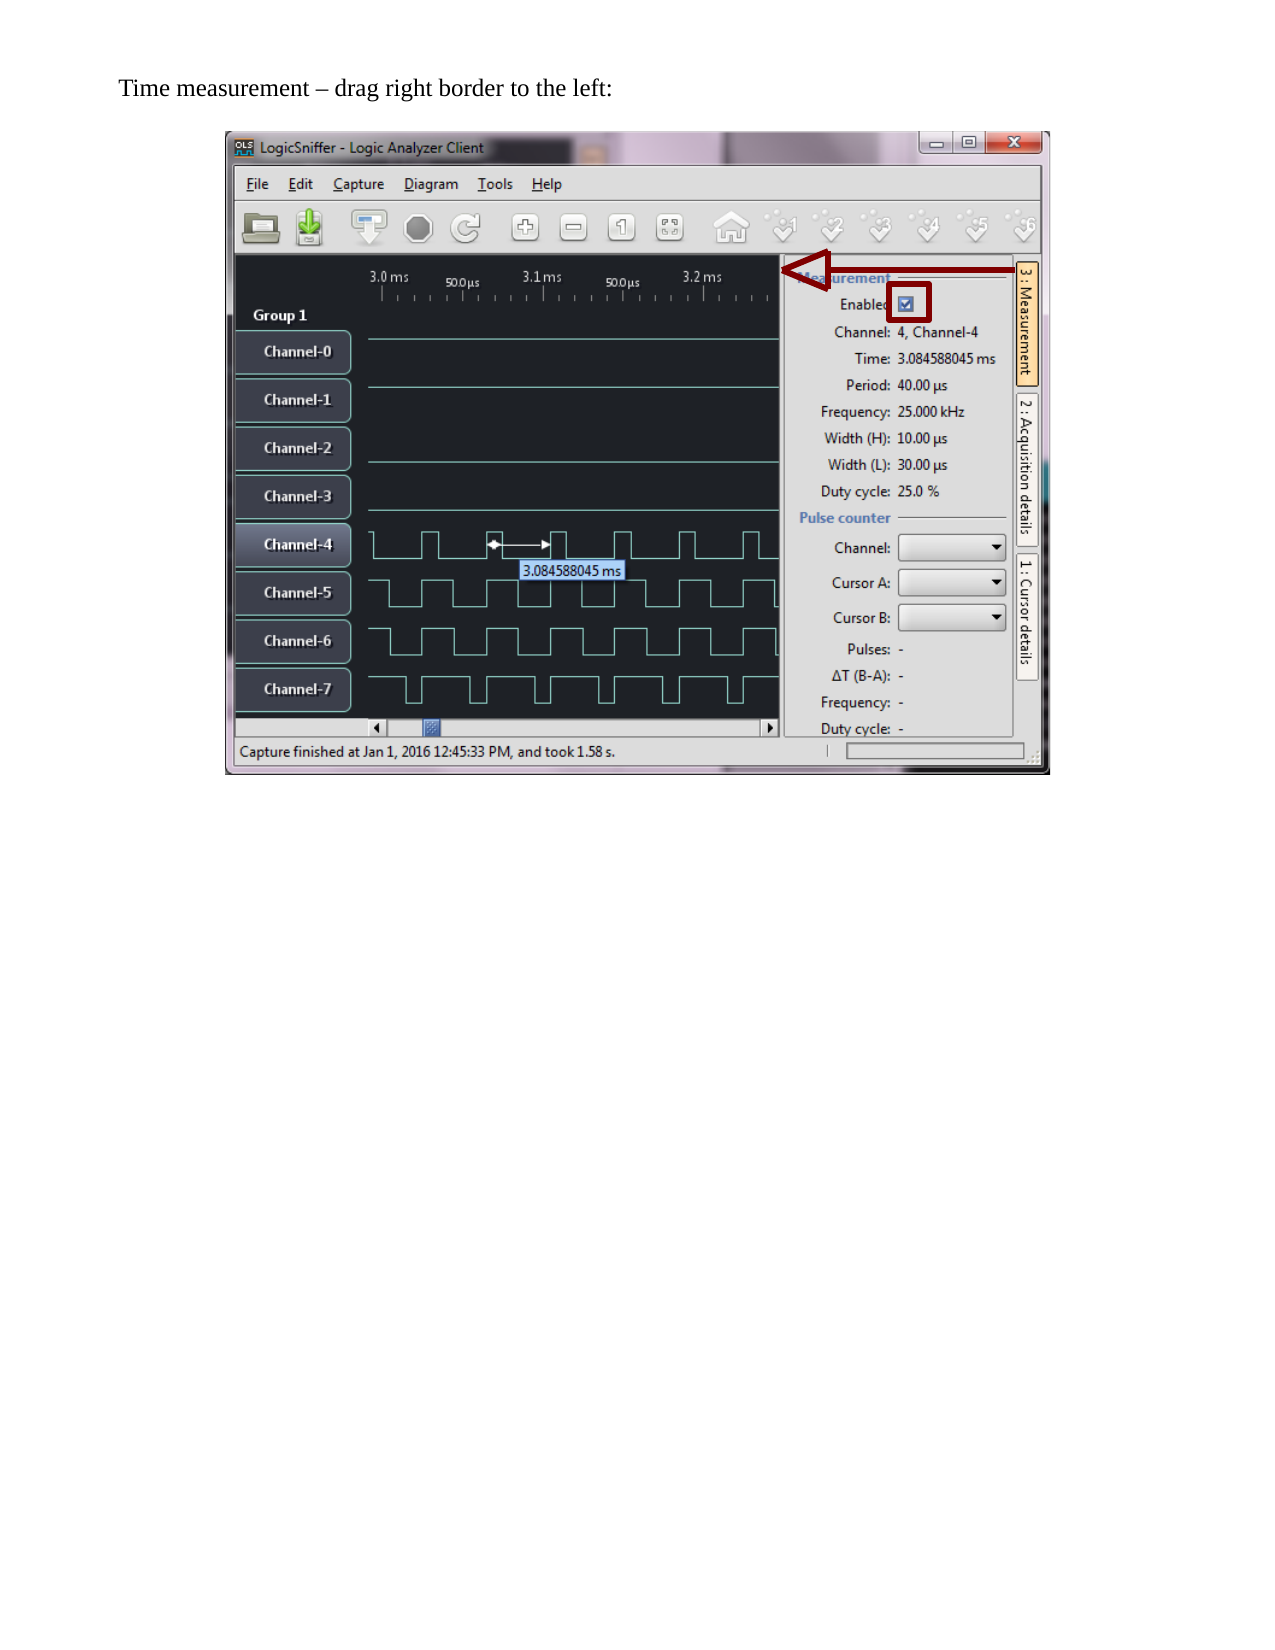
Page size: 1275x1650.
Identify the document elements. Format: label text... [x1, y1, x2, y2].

picture [225, 131, 1050, 775]
text Time measurement – drag right border to the left: [118, 73, 1157, 102]
